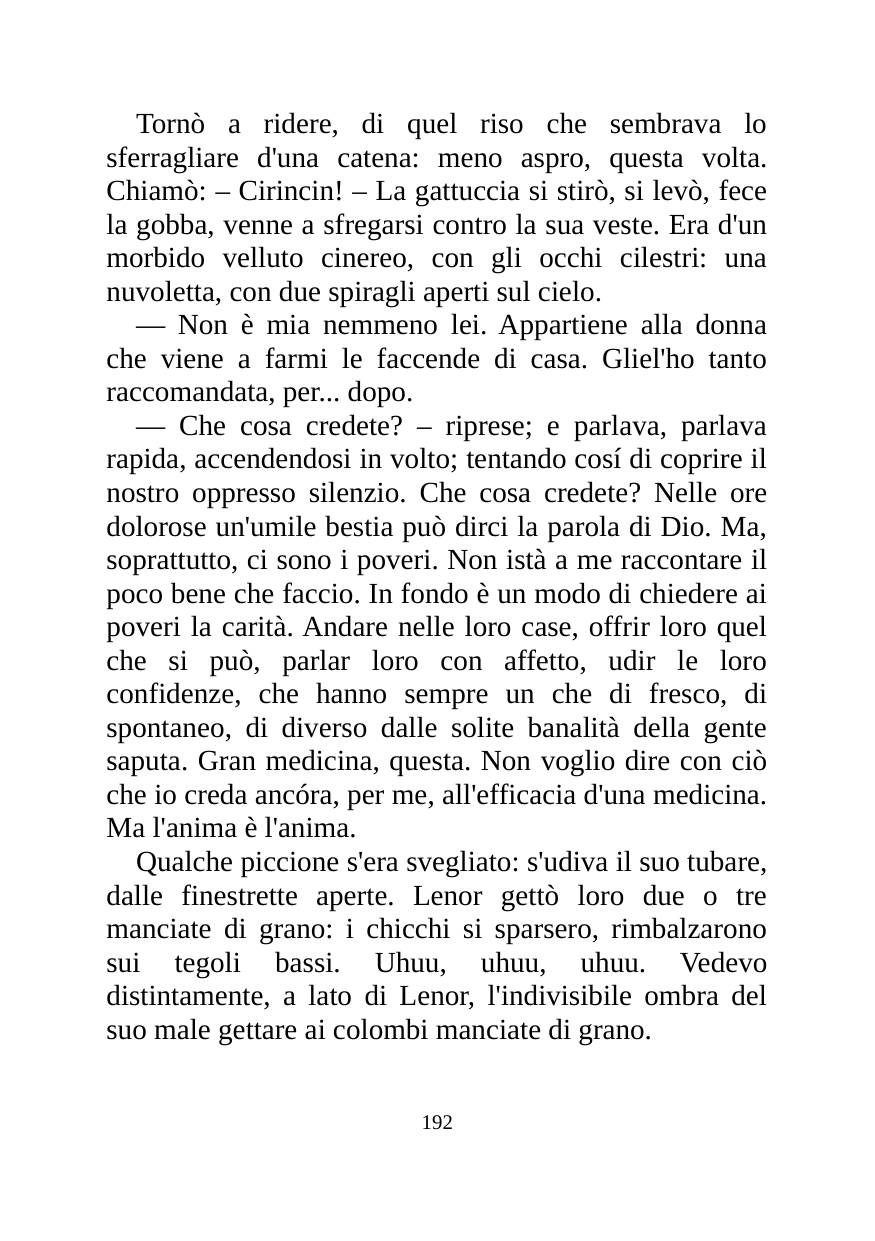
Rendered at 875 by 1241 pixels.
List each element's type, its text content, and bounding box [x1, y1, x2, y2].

text Tornò a ridere, di quel riso che sembrava lo sferragliare d'una catena: meno aspro, questa volta. Chiamò: – Cirincin! – La gattuccia si stirò, si levò, fece la gobba, venne a sfregarsi contro la sua veste. Era d'un morbido velluto cinereo, con gli occhi cilestri: una nuvoletta, con due spiragli aperti sul cielo. [106, 106, 768, 307]
text — Non è mia nemmeno lei. Appartiene alla donna che viene a farmi le faccende di casa. Gliel'ho tanto raccomandata, per... dopo. [106, 307, 768, 408]
text — Che cosa credete? – riprese; e parlava, parlava rapida, accendendosi in volto; tentando cosí di coprire il nostro oppresso silenzio. Che cosa credete? Nelle ore dolorose un'umile bestia può dirci la parola di Dio. Ma, soprattutto, ci sono i poveri. Non istà a me raccontare il poco bene che faccio. In fondo è un modo di chiedere ai poveri la carità. Andare nelle loro case, offrir loro quel che si può, parlar loro con affetto, udir le loro confidenze, che hanno sempre un che di fresco, di spontaneo, di diverso dalle solite banalità della gente saputa. Gran medicina, questa. Non voglio dire con ciò che io creda ancóra, per me, all'efficacia d'una medicina. Ma l'anima è l'anima. [106, 408, 768, 844]
text Qualche piccione s'era svegliato: s'udiva il suo tubare, dalle finestrette aperte. Lenor gettò loro due o tre manciate di grano: i chicchi si sparsero, rimbalzarono sui tegoli bassi. Uhuu, uhuu, uhuu. Vedevo distintamente, a lato di Lenor, l'indivisibile ombra del suo male gettare ai colombi manciate di grano. [106, 844, 768, 1045]
